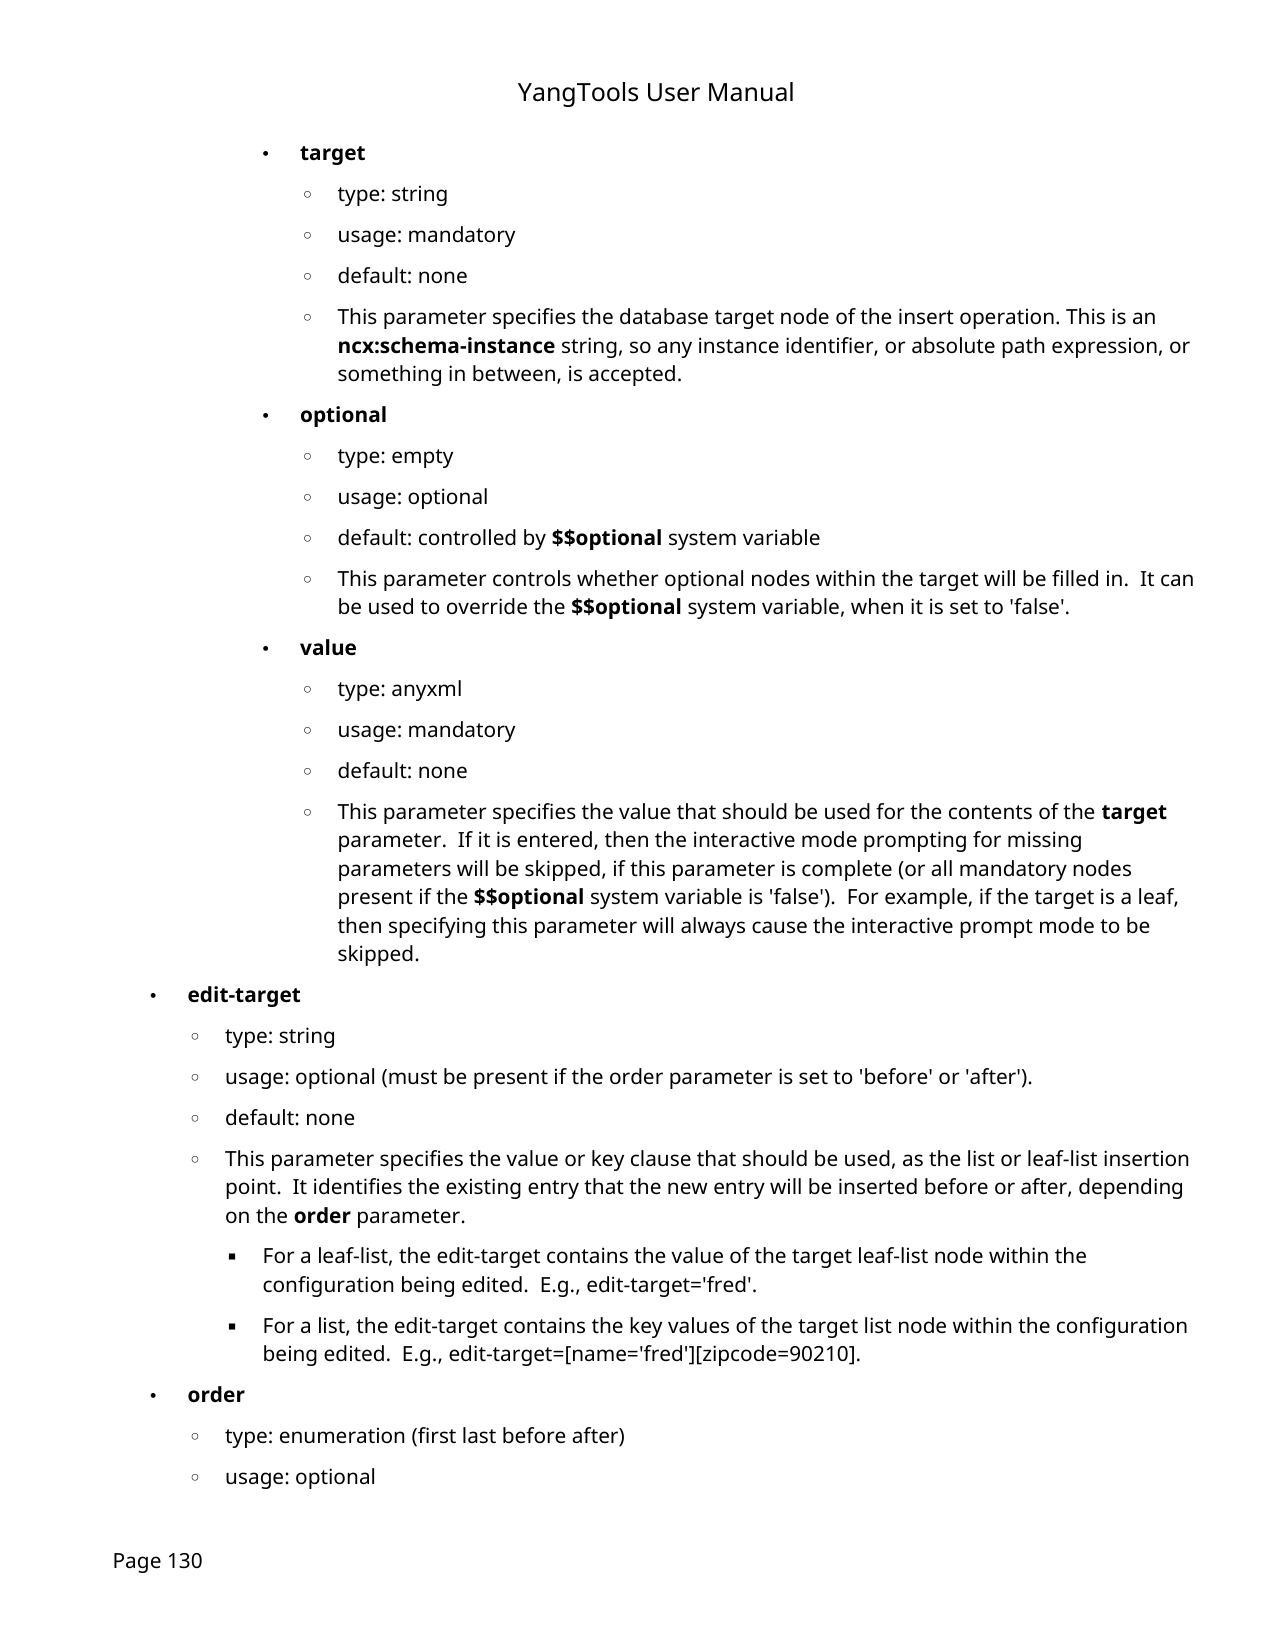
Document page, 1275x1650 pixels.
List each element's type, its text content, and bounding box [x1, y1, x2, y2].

list This parameter specifies the value that should be used for the contents of the target parameter. If it is entered, then the interactive mode prompting for missing parameters will be skipped, if this parameter is complete (or all mandatory nodes present if the $$optional system variable is 'false'). For example, if the target is a leaf, then specifying this parameter will always cause the interactive prompt mode to be skipped. [300, 797, 1200, 968]
list value [262, 633, 1200, 662]
list usage: optional [300, 482, 1200, 510]
list usage: mandatory [300, 715, 1200, 743]
list type: anyxml [300, 674, 1200, 703]
list For a leaf-list, the edit-target contains the value of the target leaf-list node within the configuration being edited. E.g., edit-target='fred'. [225, 1242, 1200, 1298]
list default: none [187, 1103, 1200, 1131]
list This parameter specifies the value or key clause that should be used, as the list or leaf-list insertion point. It identifies the existing entry that the new entry will be inserted before or after, depending on the order parameter. [187, 1144, 1200, 1229]
list default: none [300, 756, 1200, 784]
list order [150, 1380, 1200, 1409]
list target [262, 138, 1200, 167]
list default: none [300, 261, 1200, 290]
list default: controlled by $$optional system variable [300, 523, 1200, 551]
list usage: optional (must be present if the order parameter is set to 'before' or 'after'). [187, 1062, 1200, 1090]
list usage: mandatory [300, 220, 1200, 249]
list For a list, the edit-target contains the key values of the target list node within the configuration being edited. E.g., edit-target=[name='fred'][zipcode=90210]. [225, 1311, 1200, 1368]
list type: enumeration (first last before after) [187, 1421, 1200, 1450]
list optional [262, 400, 1200, 428]
list usage: optional [187, 1462, 1200, 1491]
list This parameter specifies the database target node of the insert operation. This is an ncx:schema-instance string, so any instance identifier, or absolute path expression, or something in between, is accepted. [300, 302, 1200, 388]
list type: string [187, 1021, 1200, 1049]
list type: string [300, 179, 1200, 208]
list edit-target [150, 980, 1200, 1008]
list This parameter controls whether optional nodes within the target will be filled in. It can be used to override the $$optional system variable, when it is set to 'false'. [300, 564, 1200, 621]
list type: empty [300, 441, 1200, 469]
